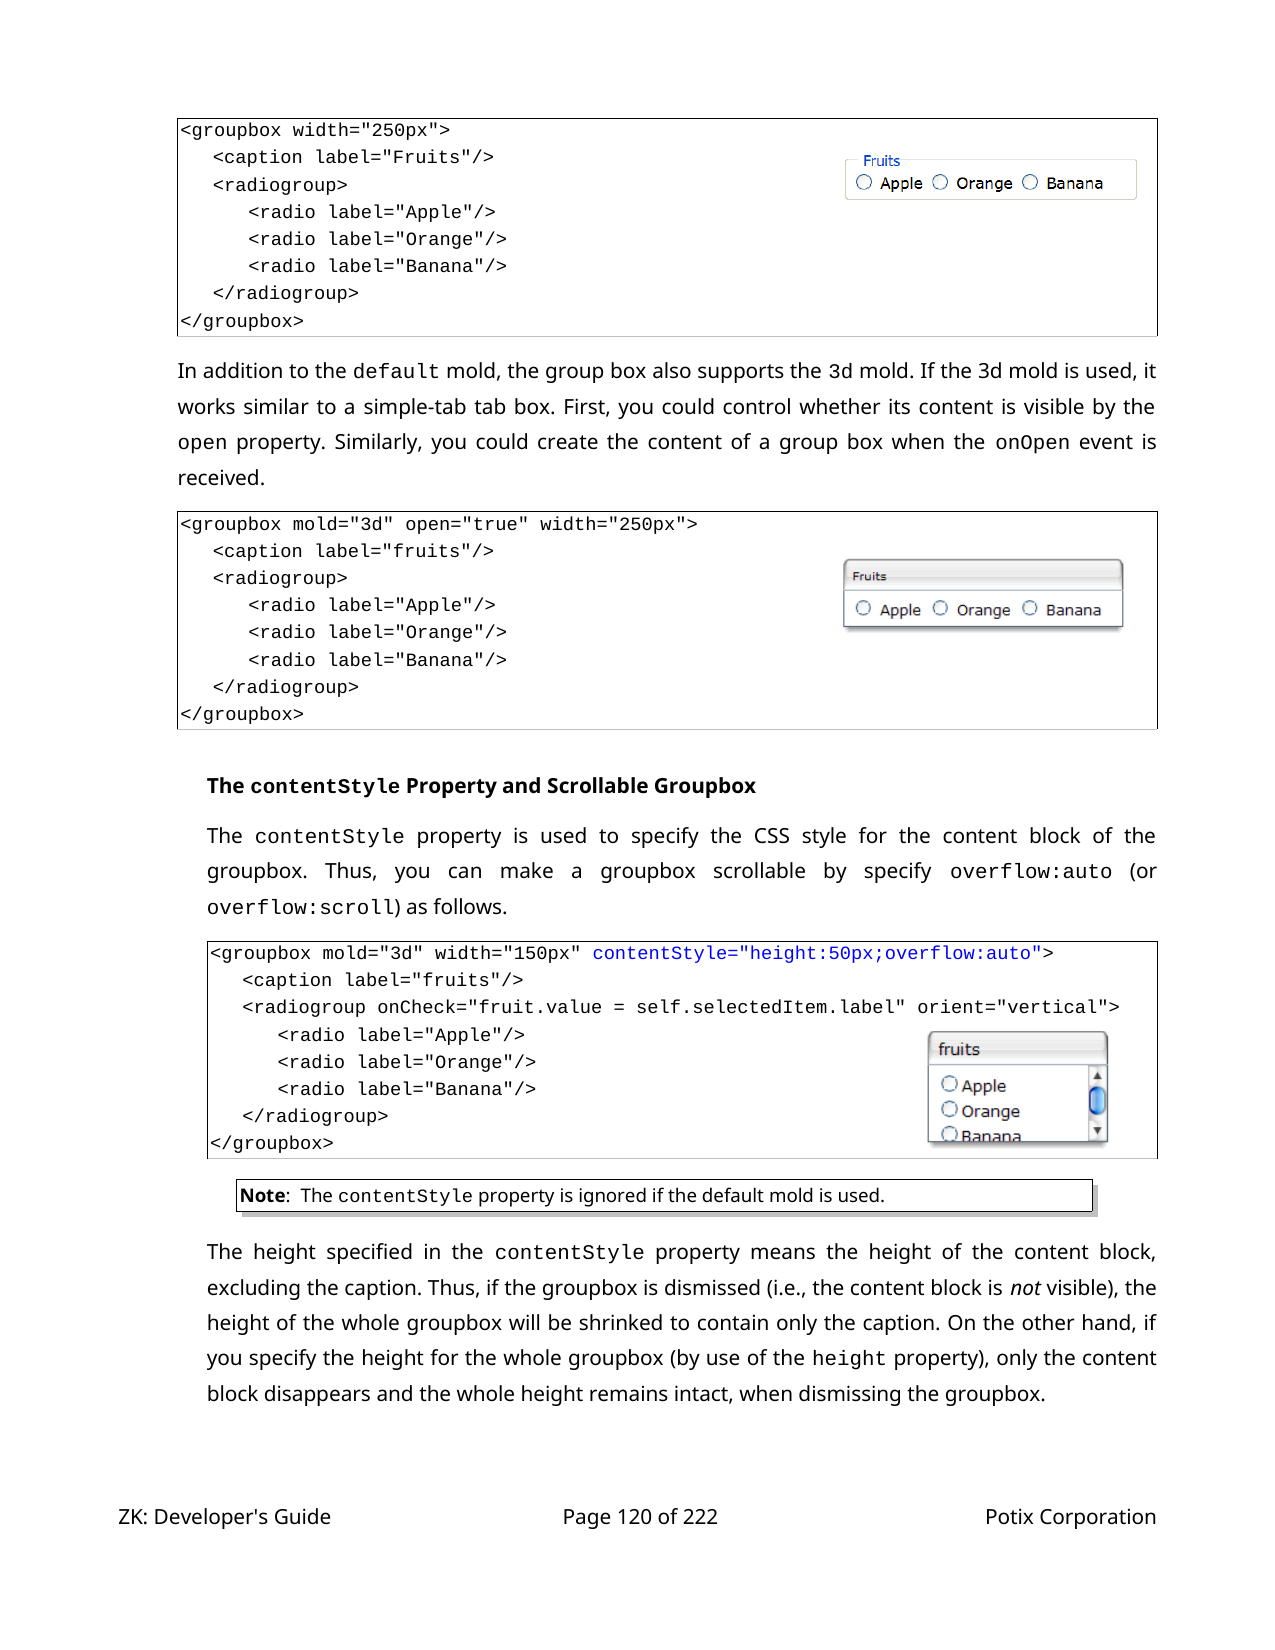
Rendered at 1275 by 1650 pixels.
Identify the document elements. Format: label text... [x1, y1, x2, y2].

text [1128, 593, 1157, 617]
text <caption label="Fruits"/> [178, 145, 1157, 169]
text </groupbox> [178, 308, 1157, 336]
text </groupbox> [178, 702, 1157, 729]
text <radio label="Orange"/> [208, 1050, 924, 1074]
text <groupbox width="250px"> [178, 119, 1157, 142]
text [1112, 1050, 1157, 1074]
text </radiogroup> [208, 1104, 924, 1128]
text The height specified in the contentStyle property means the height of the content block, excluding the caption. Thus, if the groupbox is dismissed (i.e., the content block is not visible), the height of the whole groupbox will be shrinked to contain only the caption. On the other hand, if you specify the height for the whole groupbox (by use of the height property), only the content block disappears and the whole height remains intact, when dismissing the groupbox. [207, 1237, 1157, 1407]
text In addition to the default mold, the group box also supports the 3d mold. If the 3d mold is used, it works similar to a simple-tab tab box. First, you could control whether its content is visible by the open property. Similarly, you could create the content of a group box when the onOpen event is received. [177, 356, 1157, 491]
text <groupbox mold="3d" width="150px" contentStyle="height:50px;overflow:auto"> [208, 942, 1157, 965]
picture [841, 557, 1128, 633]
text <radio label="Banana"/> [208, 1077, 924, 1101]
text <radiogroup onCheck="fruit.value = self.selectedItem.label" orient="vertical"> [208, 995, 1157, 1019]
text [1112, 1104, 1157, 1128]
text </groupbox> [208, 1131, 1157, 1158]
text <caption label="fruits"/> [178, 539, 1157, 563]
text The contentStyle property is used to specify the CSS style for the content block of the groupbox. Thus, you can make a groupbox scrollable by specify overflow:auto (or overflow:scroll) as follows. [207, 821, 1157, 920]
text <radio label="Orange"/> [178, 620, 1157, 644]
text <caption label="fruits"/> [208, 968, 1157, 992]
text </radiogroup> [178, 281, 1157, 306]
text <radio label="Orange"/> [178, 227, 1157, 251]
text <radio label="Banana"/> [178, 647, 1157, 672]
text <radiogroup> [178, 172, 843, 197]
text <radio label="Banana"/> [178, 254, 1157, 278]
text </radiogroup> [178, 674, 1157, 699]
text Note: The contentStyle property is ignored if the default mold is used. [237, 1180, 1092, 1211]
text <radio label="Apple"/> [178, 200, 1157, 224]
text [1128, 566, 1157, 590]
text [1112, 1077, 1157, 1101]
picture [924, 1031, 1112, 1150]
subtitle The contentStyle Property and Scrollable Groupbox [207, 772, 1157, 800]
text [1140, 172, 1157, 197]
text <groupbox mold="3d" open="true" width="250px"> [178, 512, 1157, 536]
picture [843, 153, 1140, 202]
text <radio label="Apple"/> [208, 1022, 1157, 1047]
text <radio label="Apple"/> [178, 593, 841, 617]
text <radiogroup> [178, 566, 841, 590]
